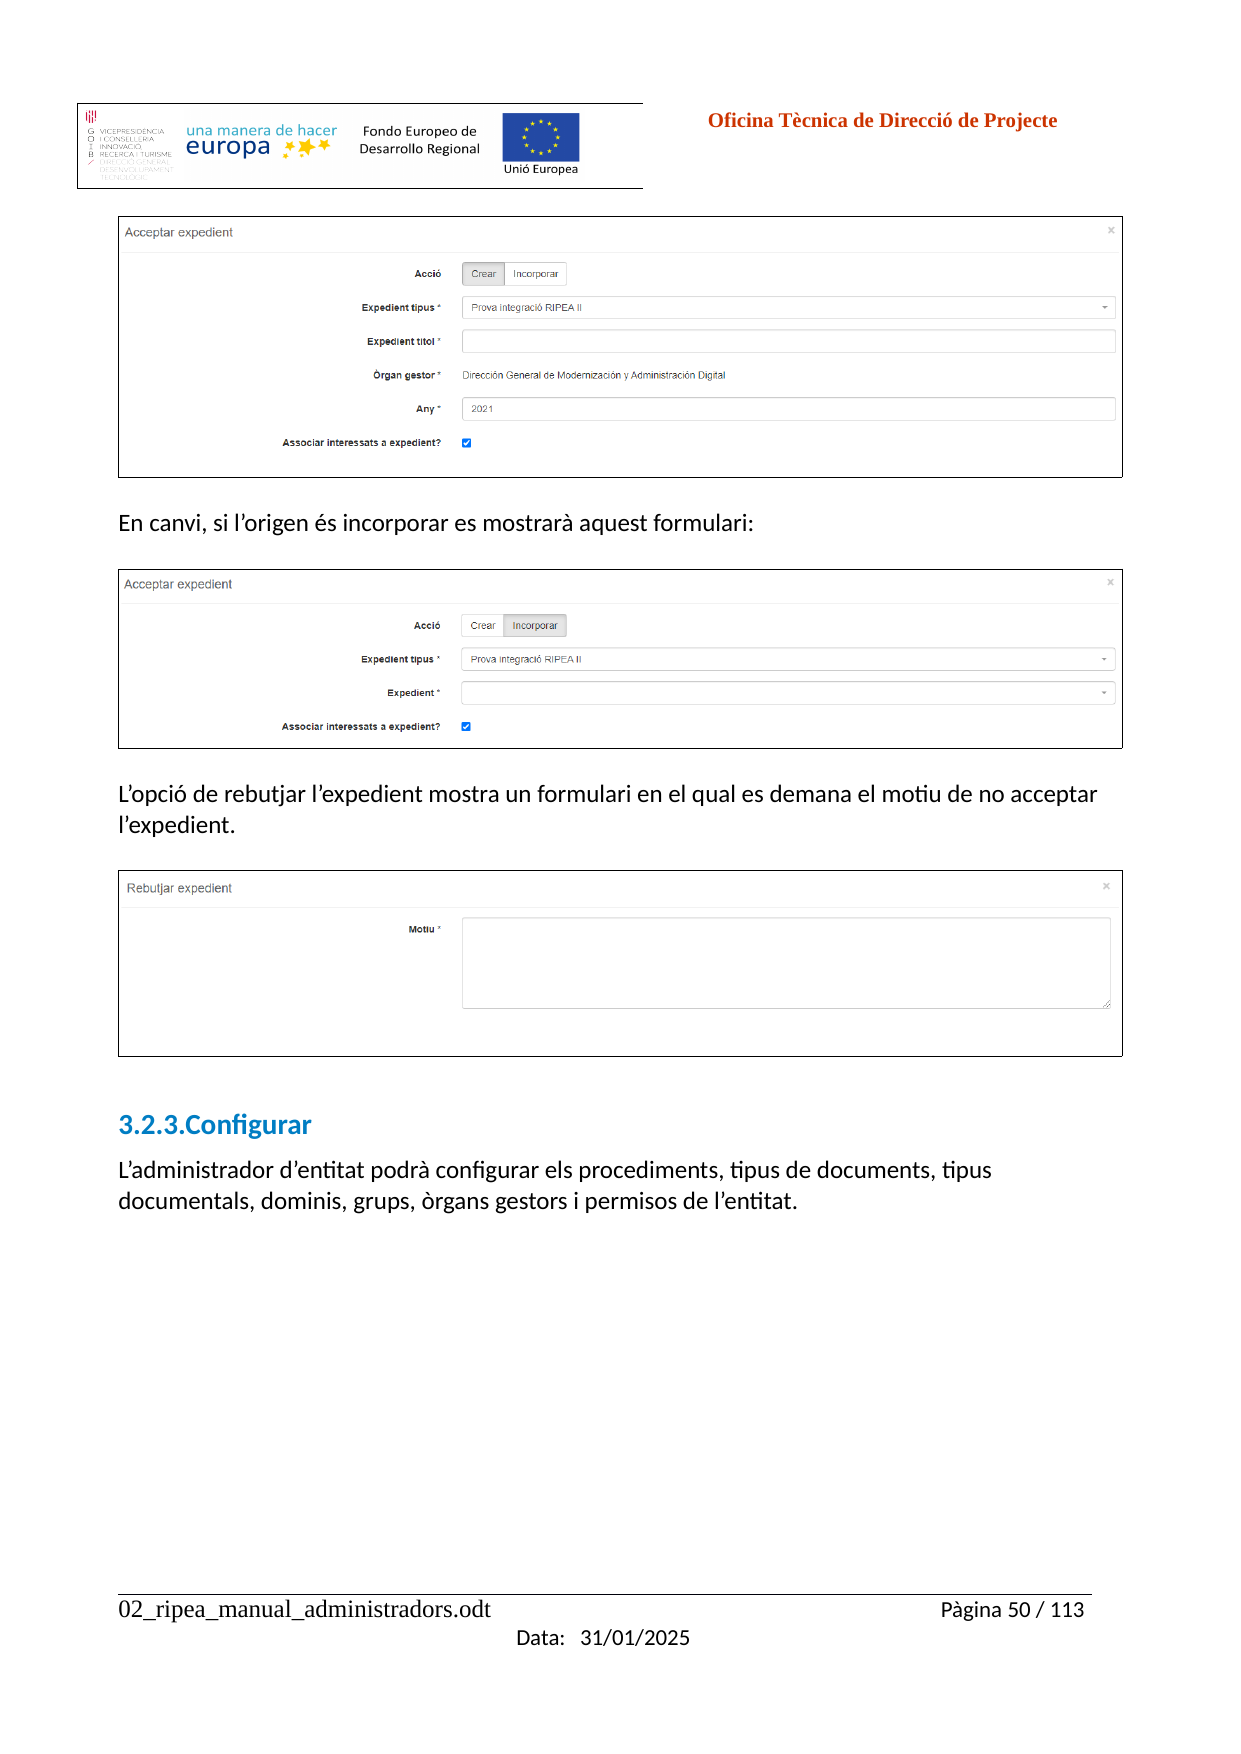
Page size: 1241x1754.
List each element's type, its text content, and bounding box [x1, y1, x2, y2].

picture [121, 219, 1119, 474]
picture [121, 873, 1119, 1054]
subtitle 3.2.3.Configurar [118, 1106, 1122, 1142]
picture [82, 108, 178, 182]
text L’opció de rebutjar l’expedient mostra un formulari en el qual es demana el motiu de no acceptar l’expedient. [118, 779, 1122, 840]
picture [121, 571, 1119, 746]
text En canvi, si l’origen és incorporar es mostrarà aquest formulari: [118, 507, 1122, 538]
picture [184, 108, 585, 182]
text L’administrador d’entitat podrà configurar els procediments, tipus de documents, tipus documentals, dominis, grups, òrgans gestors i permisos de l’entitat. [118, 1154, 1122, 1216]
